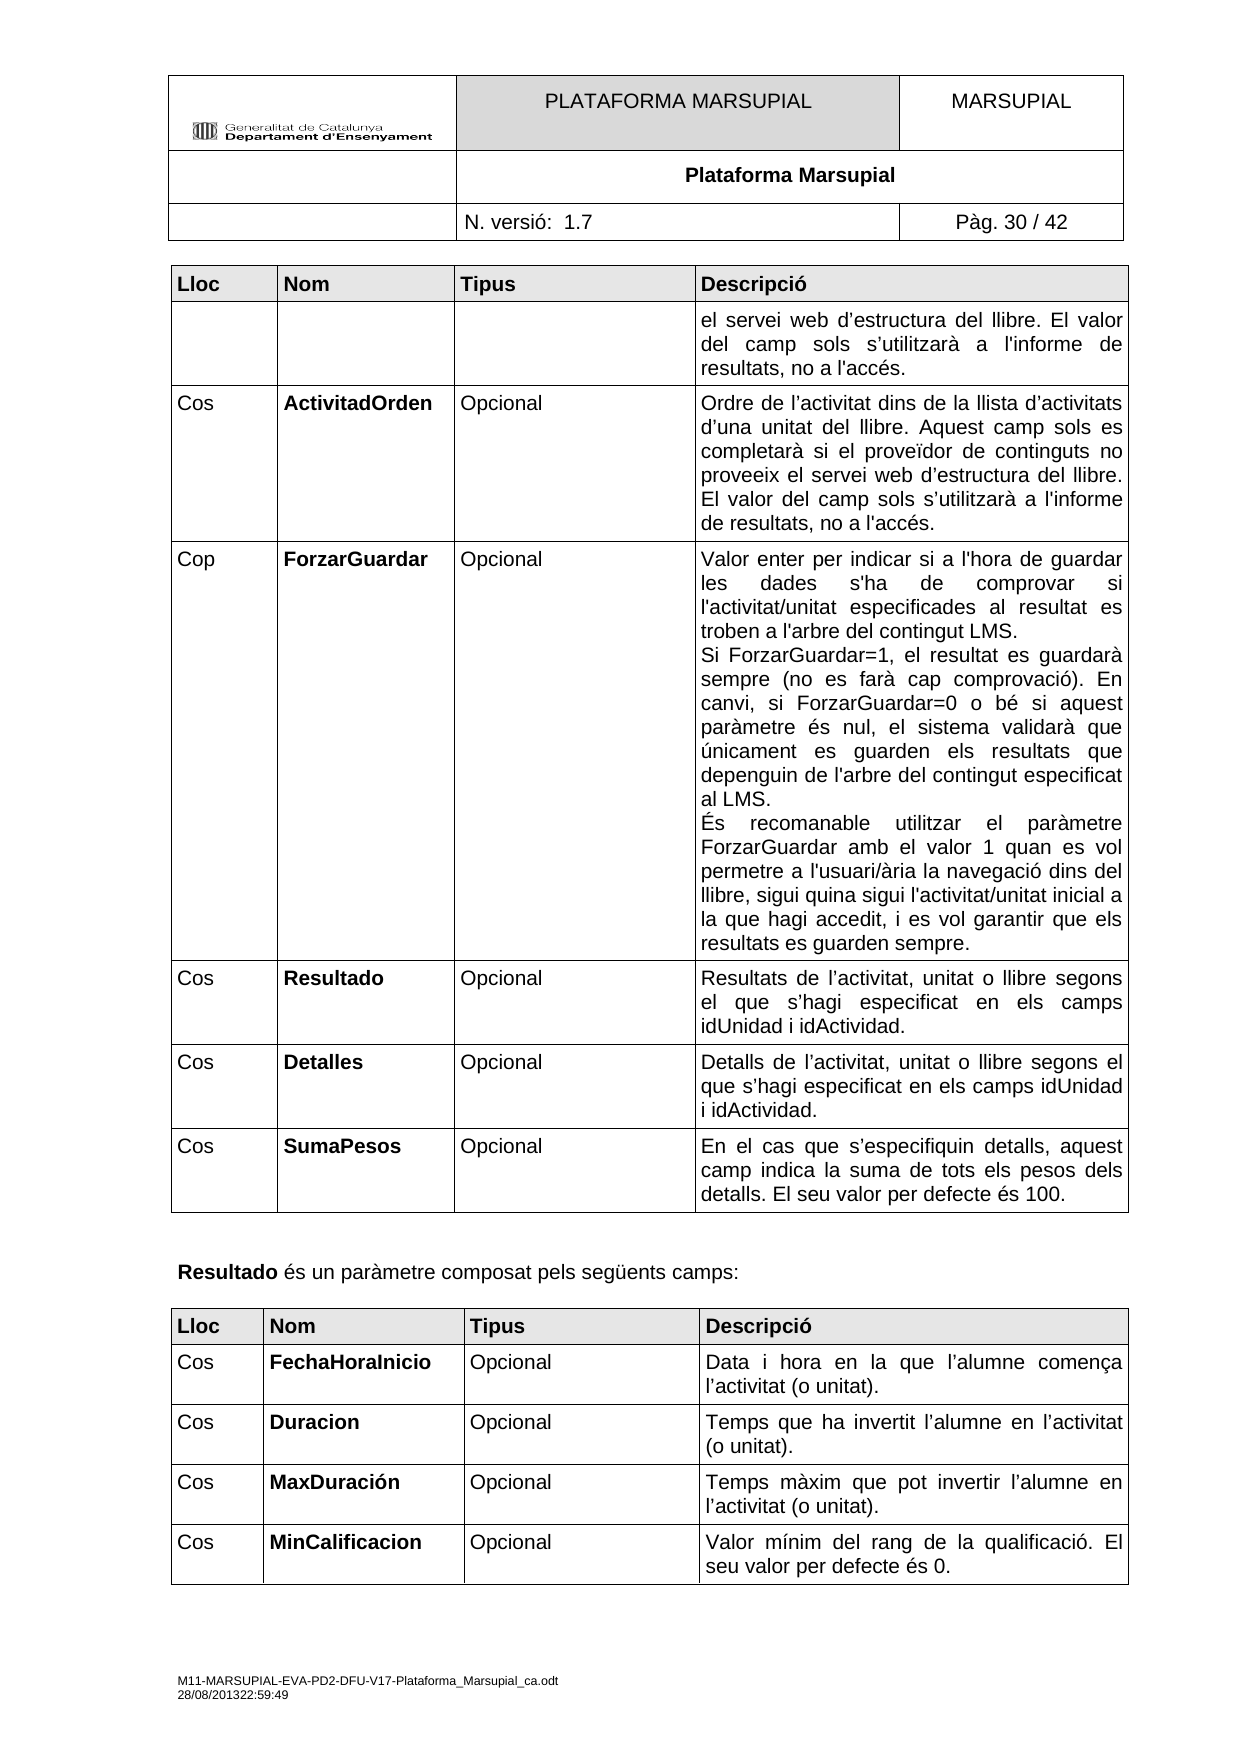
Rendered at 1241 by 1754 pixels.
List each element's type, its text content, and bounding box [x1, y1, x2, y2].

table_cell Cos [172, 386, 277, 541]
text Resultado és un paràmetre composat pels següents camps: [177, 1260, 1122, 1284]
table_cell Data i hora en la que l’alumne comença l’activitat (o unitat). [700, 1345, 1128, 1404]
table_cell Cos [172, 1345, 263, 1404]
table_header Descripció [696, 266, 1128, 301]
table_header Tipus [465, 1309, 699, 1344]
table_cell Cop [172, 542, 277, 960]
table_cell [278, 302, 454, 385]
table_cell Opcional [465, 1465, 699, 1523]
table_cell Cos [172, 1129, 277, 1212]
table_cell Opcional [455, 542, 695, 960]
table_cell MaxDuración [264, 1465, 464, 1523]
table_cell Resultado [278, 961, 454, 1044]
table_cell Detalls de l’activitat, unitat o llibre segons el que s’hagi especificat en els camps idUnidad i idActividad. [696, 1045, 1128, 1128]
table_header Descripció [700, 1309, 1128, 1344]
table_cell Resultats de l’activitat, unitat o llibre segons el que s’hagi especificat en els camps idUnidad i idActividad. [696, 961, 1128, 1044]
table_header Nom [278, 266, 454, 301]
table_cell Opcional [455, 1045, 695, 1128]
table_cell En el cas que s’especifiquin detalls, aquest camp indica la suma de tots els pesos dels detalls. El seu valor per defecte és 100. [696, 1129, 1128, 1212]
table_cell Valor enter per indicar si a l'hora de guardar les dades s'ha de comprovar si l'activitat/unitat especificades al resultat es troben a l'arbre del contingut LMS. Si ForzarGuardar=1, el resultat es guardarà sempre (no es farà cap comprovació). En canvi, si ForzarGuardar=0 o bé si aquest paràmetre és nul, el sistema validarà que únicament es guarden els resultats que depenguin de l'arbre del contingut especificat al LMS. És recomanable utilitzar el paràmetre ForzarGuardar amb el valor 1 quan es vol permetre a l'usuari/ària la navegació dins del llibre, sigui quina sigui l'activitat/unitat inicial a la que hagi accedit, i es vol garantir que els resultats es guarden sempre. [696, 542, 1128, 960]
table_cell Valor mínim del rang de la qualificació. El seu valor per defecte és 0. [700, 1525, 1128, 1583]
table_cell el servei web d’estructura del llibre. El valor del camp sols s’utilitzarà a l'informe de resultats, no a l'accés. [696, 302, 1128, 385]
table_cell ActivitadOrden [278, 386, 454, 541]
table_header Lloc [172, 1309, 263, 1344]
table_cell Detalles [278, 1045, 454, 1128]
table_cell FechaHoraInicio [264, 1345, 464, 1404]
table_header Nom [264, 1309, 464, 1344]
table_cell Ordre de l’activitat dins de la llista d’activitats d’una unitat del llibre. Aquest camp sols es completarà si el proveïdor de continguts no proveeix el servei web d’estructura del llibre. El valor del camp sols s’utilitzarà a l'informe de resultats, no a l'accés. [696, 386, 1128, 541]
table_cell Opcional [465, 1405, 699, 1464]
table_cell Opcional [455, 961, 695, 1044]
table_cell Opcional [465, 1525, 699, 1583]
table_cell ForzarGuardar [278, 542, 454, 960]
table_cell Cos [172, 1045, 277, 1128]
table_header Tipus [455, 266, 695, 301]
table_cell Cos [172, 1405, 263, 1464]
table_header Lloc [172, 266, 277, 301]
table_cell Duracion [264, 1405, 464, 1464]
table_cell Cos [172, 1525, 263, 1583]
table_cell SumaPesos [278, 1129, 454, 1212]
table_cell Cos [172, 1465, 263, 1523]
table_cell [455, 302, 695, 385]
table_cell Temps que ha invertit l’alumne en l’activitat (o unitat). [700, 1405, 1128, 1464]
table_cell [172, 302, 277, 385]
table_cell Opcional [455, 386, 695, 541]
table_cell Cos [172, 961, 277, 1044]
table_cell MinCalificacion [264, 1525, 464, 1583]
table_cell Opcional [455, 1129, 695, 1212]
table_cell Temps màxim que pot invertir l’alumne en l’activitat (o unitat). [700, 1465, 1128, 1523]
table_cell Opcional [465, 1345, 699, 1404]
